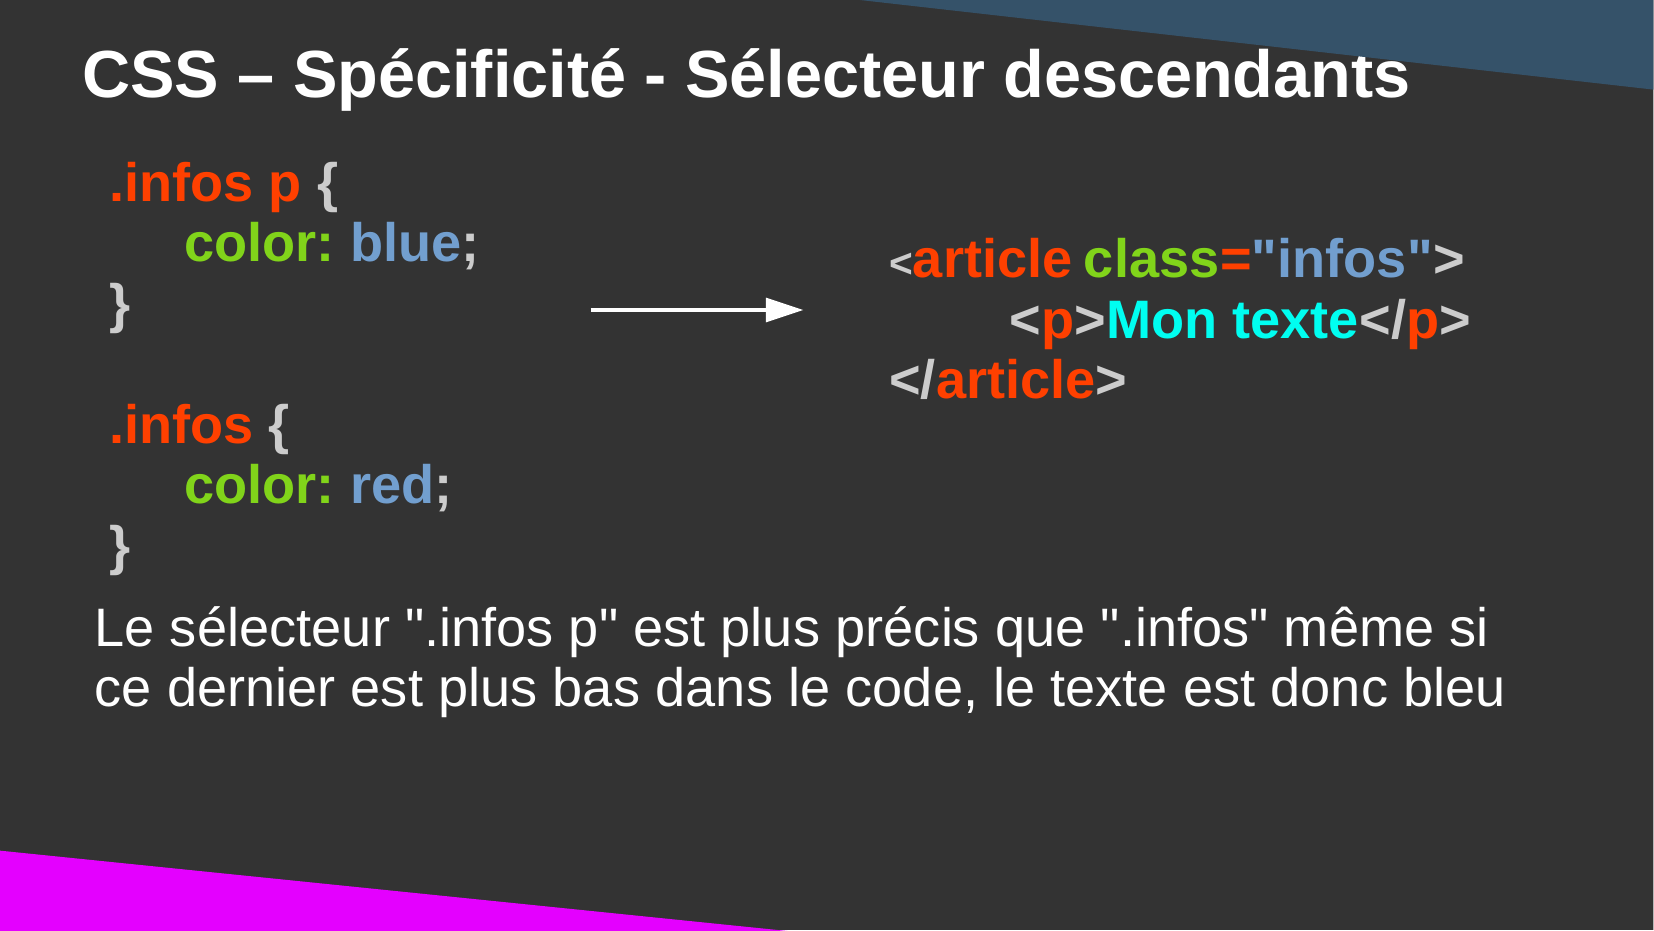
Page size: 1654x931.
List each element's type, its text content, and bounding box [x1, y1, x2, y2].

title CSS – Spécificité - Sélecteur descendants [82, 37, 1571, 122]
text_box <article class="infos"> <p>Mon texte</p> </article> [874, 221, 1571, 418]
text_box [0, 850, 788, 931]
text_box [859, 0, 1654, 90]
title Le sélecteur ".infos p" est plus précis que ".infos" même si ce dernier est plus bas dans le code, le texte est donc bleu [94, 597, 1560, 719]
text_box .infos p { color: blue; } .infos { color: red; } [94, 144, 804, 597]
